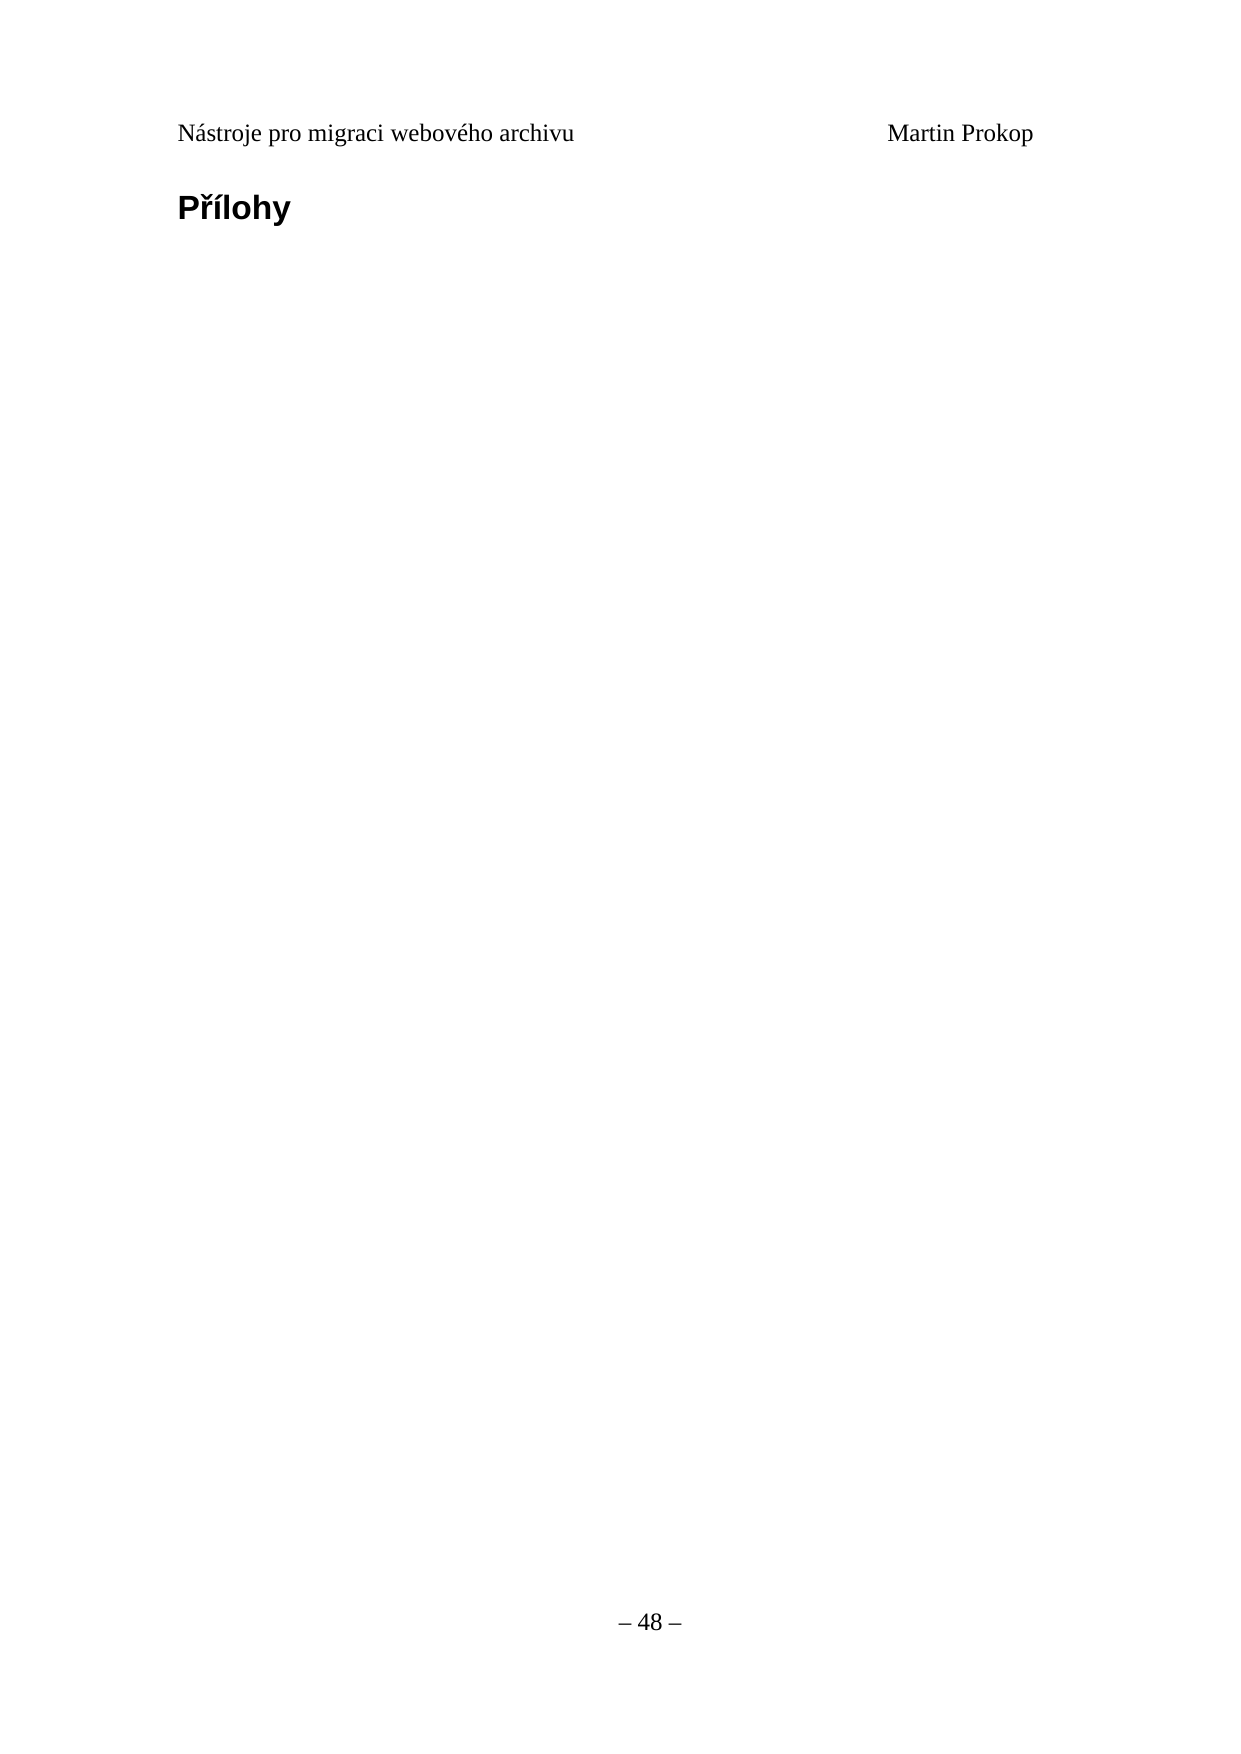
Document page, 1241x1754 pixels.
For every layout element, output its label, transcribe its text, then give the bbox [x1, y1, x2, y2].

subtitle Přílohy [177, 188, 1122, 227]
